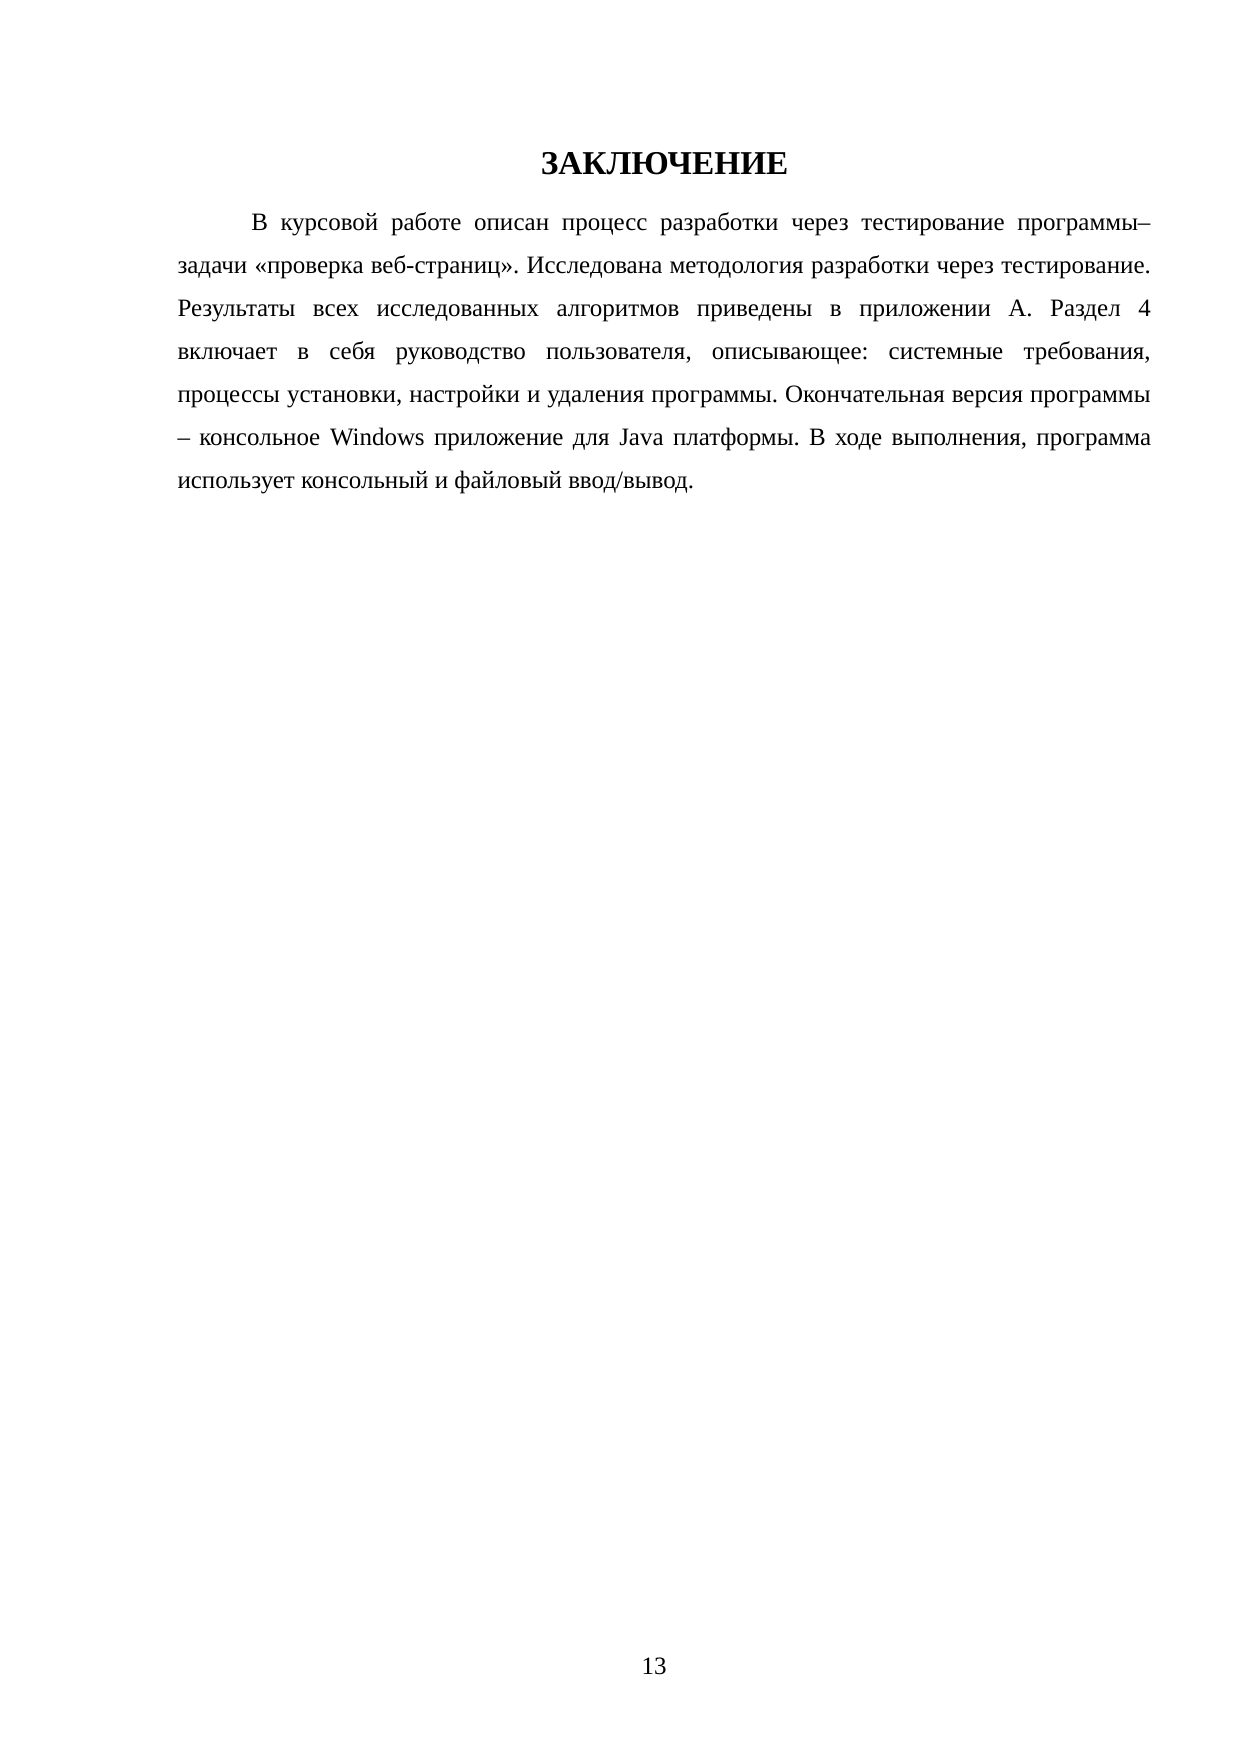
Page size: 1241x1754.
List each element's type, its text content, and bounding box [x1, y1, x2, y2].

text В курсовой работе описан процесс разработки через тестирование программы–задачи «проверка веб-страниц». Исследована методология разработки через тестирование. Результаты всех исследованных алгоритмов приведены в приложении А. Раздел 4 включает в себя руководство пользователя, описывающее: системные требования, процессы установки, настройки и удаления программы. Окончательная версия программы – консольное Windows приложение для Java платформы. В ходе выполнения, программа использует консольный и файловый ввод/вывод. [177, 207, 1152, 494]
subtitle ЗАКЛЮЧЕНИЕ [177, 143, 1152, 181]
